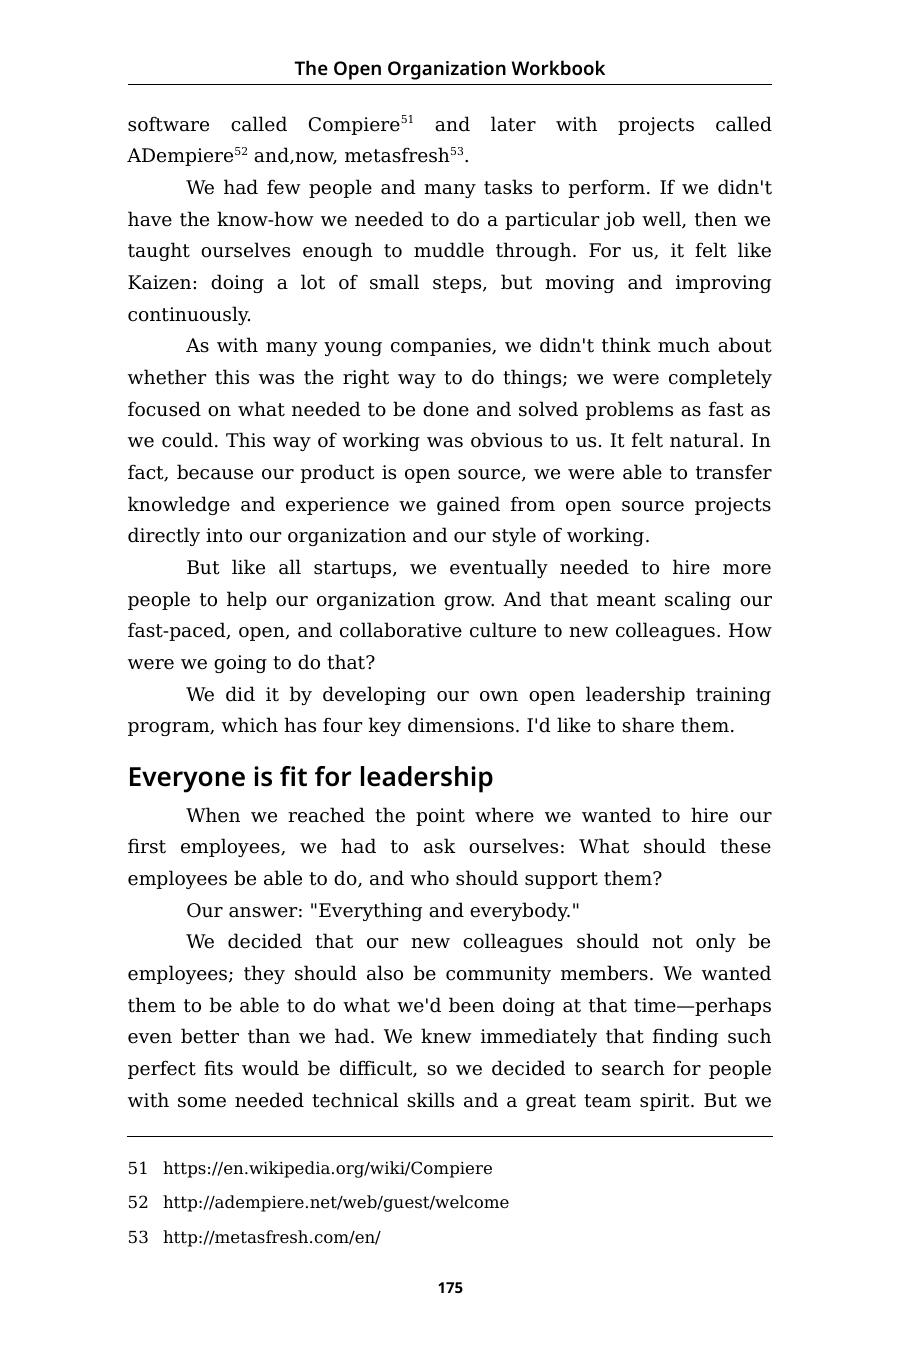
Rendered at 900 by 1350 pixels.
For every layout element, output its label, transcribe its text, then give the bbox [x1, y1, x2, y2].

text But like all startups, we eventually needed to hire more people to help our organization grow. And that meant scaling our fast-paced, open, and collaborative culture to new colleagues. How were we going to do that? [127, 557, 772, 674]
text Our answer: "Everything and everybody." [127, 899, 772, 921]
text https://en.wikipedia.org/wiki/Compiere [127, 1159, 772, 1178]
text We did it by developing our own open leadership training program, which has four key dimensions. I'd like to share them. [127, 684, 772, 737]
subtitle Everyone is fit for leadership [127, 762, 772, 792]
text When we reached the point where we wanted to hire our first employees, we had to ask ourselves: What should these employees be able to do, and who should support them? [127, 804, 772, 890]
text http://adempiere.net/web/guest/welcome [127, 1193, 772, 1213]
text We had few people and many tasks to perform. If we didn't have the know-how we needed to do a particular job well, then we taught ourselves enough to muddle through. For us, it felt like Kaizen: doing a lot of small steps, but moving and improving continuously. [127, 177, 772, 326]
text http://metasfresh.com/en/ [127, 1228, 772, 1247]
text software called Compiere and later with projects called ADempiere and,now, metasfresh. [127, 114, 772, 167]
text We decided that our new colleagues should not only be employees; they should also be community members. We wanted them to be able to do what we'd been doing at that time—perhaps even better than we had. We knew immediately that finding such perfect fits would be difficult, so we decided to search for people with some needed technical skills and a great team spirit. But we [127, 931, 772, 1111]
text As with many young companies, we didn't think much about whether this was the right way to do things; we were completely focused on what needed to be done and solved problems as fast as we could. This way of working was obvious to us. It felt natural. In fact, because our product is open source, we were able to transfer knowledge and experience we gained from open source projects directly into our organization and our style of working. [127, 336, 772, 547]
